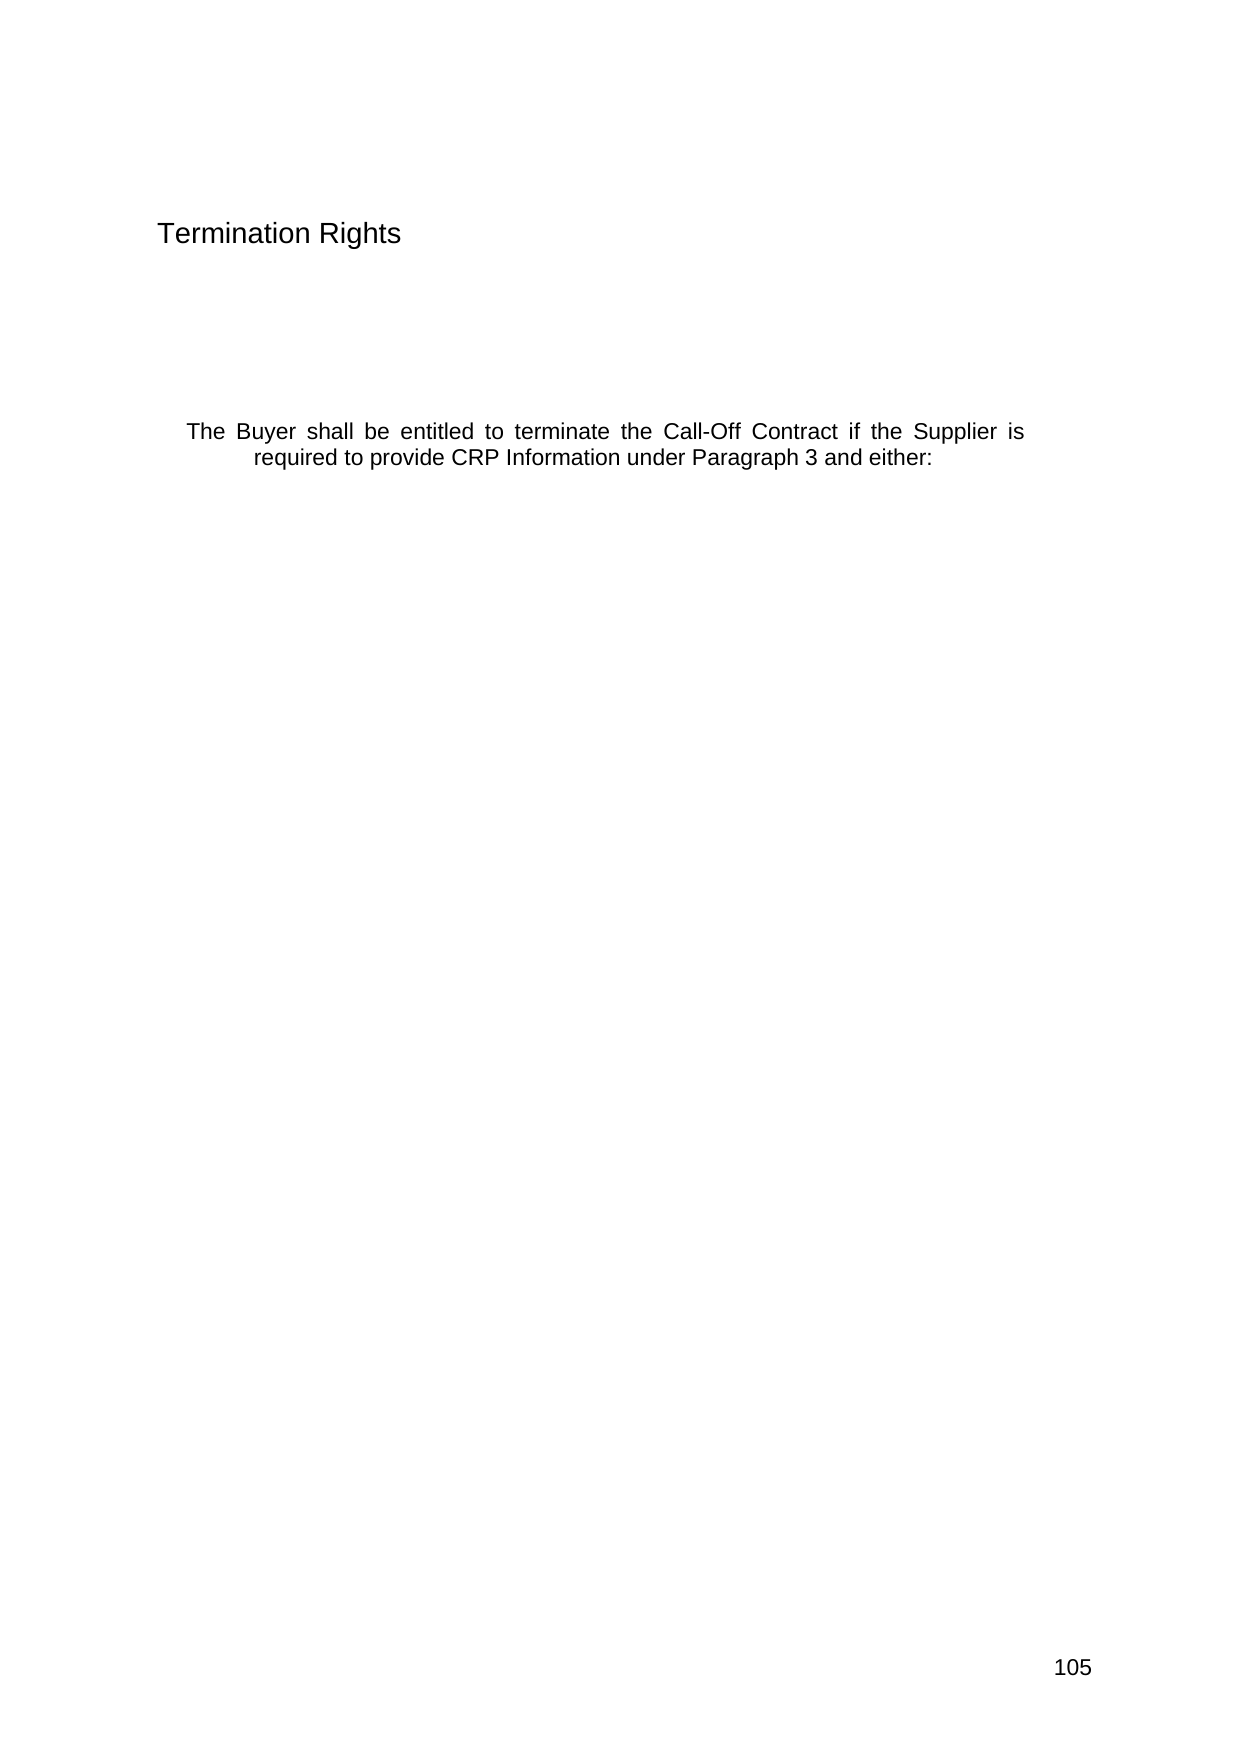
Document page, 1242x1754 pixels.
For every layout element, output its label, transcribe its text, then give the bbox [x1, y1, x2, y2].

subtitle Termination Rights [92, 151, 1091, 314]
subtitle The Buyer shall be entitled to terminate the Call-Off Contract if the Supplier is required to provide CRP Information under Paragraph 3 and either: [121, 353, 1091, 535]
